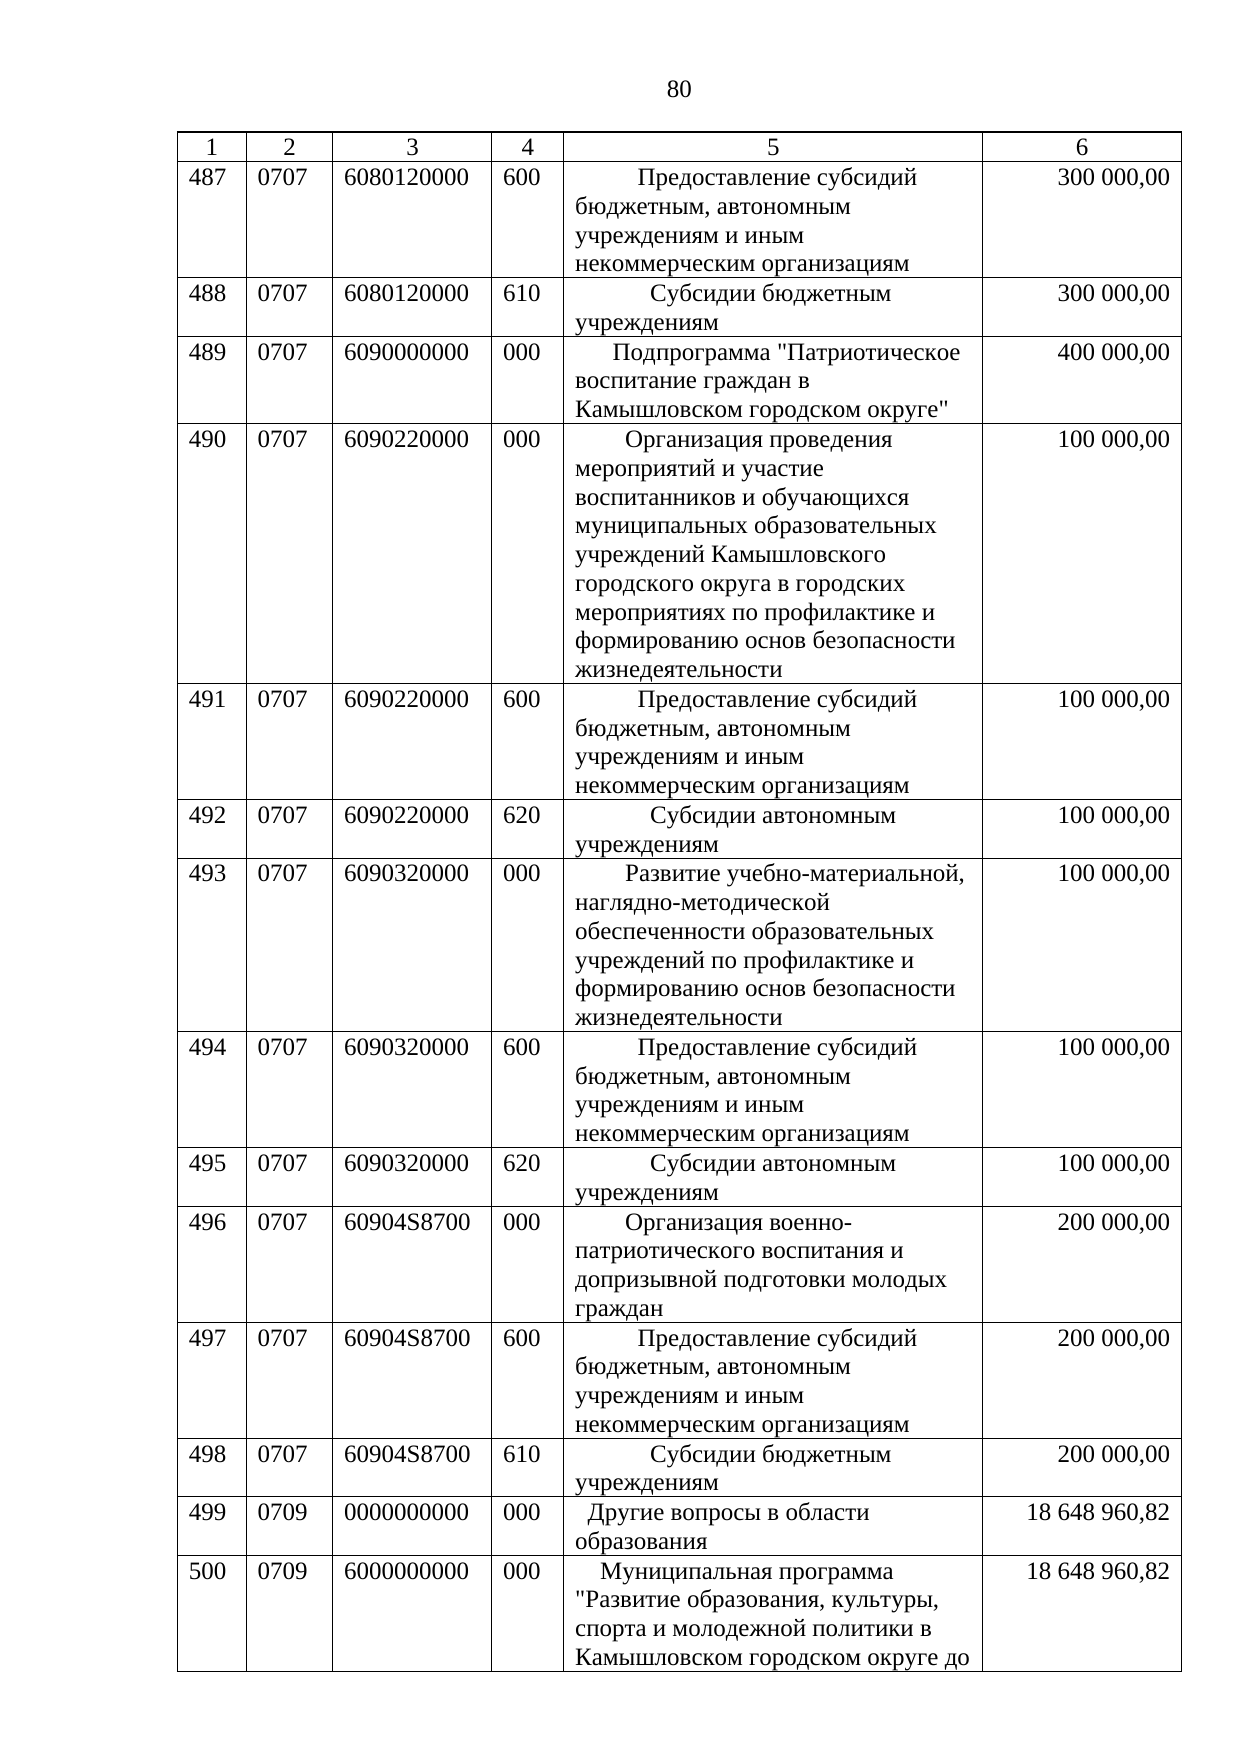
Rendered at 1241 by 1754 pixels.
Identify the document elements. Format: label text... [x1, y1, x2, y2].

table_cell 0707 [247, 278, 332, 336]
table_cell 6090320000 [333, 1032, 491, 1147]
table_cell 6090320000 [333, 859, 491, 1031]
table_cell 000 [492, 337, 563, 423]
table_cell 000 [492, 1556, 563, 1671]
table_cell 18 648 960,82 [983, 1497, 1181, 1555]
table_cell 100 000,00 [983, 800, 1181, 857]
table_cell 200 000,00 [983, 1439, 1181, 1496]
table_cell 487 [178, 162, 246, 277]
table_cell 60904S8700 [333, 1439, 491, 1496]
table_cell 493 [178, 859, 246, 1031]
table_cell 0707 [247, 1323, 332, 1438]
table_cell 100 000,00 [983, 1032, 1181, 1147]
table_cell 6090000000 [333, 337, 491, 423]
table_cell 0707 [247, 424, 332, 683]
table_cell 60904S8700 [333, 1207, 491, 1322]
table_cell 200 000,00 [983, 1207, 1181, 1322]
table_cell 6090220000 [333, 424, 491, 683]
table_header 3 [333, 133, 491, 161]
table_cell 100 000,00 [983, 424, 1181, 683]
table_cell 610 [492, 278, 563, 336]
table_cell 490 [178, 424, 246, 683]
table_cell 6080120000 [333, 278, 491, 336]
table_cell 488 [178, 278, 246, 336]
table_cell 0707 [247, 800, 332, 857]
table_cell 400 000,00 [983, 337, 1181, 423]
table_cell 000 [492, 1497, 563, 1555]
table_header 5 [564, 133, 982, 161]
table_cell 000 [492, 424, 563, 683]
table_cell Субсидии автономным учреждениям [564, 800, 982, 857]
table_cell 6080120000 [333, 162, 491, 277]
table_cell 0707 [247, 859, 332, 1031]
table_cell Субсидии бюджетным учреждениям [564, 278, 982, 336]
table_cell 492 [178, 800, 246, 857]
table_cell 610 [492, 1439, 563, 1496]
table_header 4 [492, 133, 563, 161]
table_header 2 [247, 133, 332, 161]
table_cell 6090320000 [333, 1148, 491, 1206]
table_cell Муниципальная программа "Развитие образования, культуры, спорта и молодежной политики в Камышловском городском округе до [564, 1556, 982, 1671]
table_cell Субсидии бюджетным учреждениям [564, 1439, 982, 1496]
table_cell 0707 [247, 1439, 332, 1496]
table_header 1 [178, 133, 246, 161]
table_cell 6000000000 [333, 1556, 491, 1671]
table_cell 100 000,00 [983, 684, 1181, 799]
table_cell Другие вопросы в области образования [564, 1497, 982, 1555]
table_cell 600 [492, 1323, 563, 1438]
table_cell 100 000,00 [983, 859, 1181, 1031]
table_cell 497 [178, 1323, 246, 1438]
table_cell Предоставление субсидий бюджетным, автономным учреждениям и иным некоммерческим организациям [564, 1323, 982, 1438]
table_cell 600 [492, 1032, 563, 1147]
table_cell Подпрограмма "Патриотическое воспитание граждан в Камышловском городском округе" [564, 337, 982, 423]
table_cell 300 000,00 [983, 278, 1181, 336]
table_cell 0707 [247, 162, 332, 277]
table_cell Предоставление субсидий бюджетным, автономным учреждениям и иным некоммерческим организациям [564, 684, 982, 799]
table_cell 18 648 960,82 [983, 1556, 1181, 1671]
table_cell 489 [178, 337, 246, 423]
table_cell 498 [178, 1439, 246, 1496]
table_cell 0707 [247, 1207, 332, 1322]
table_cell 500 [178, 1556, 246, 1671]
table_cell 496 [178, 1207, 246, 1322]
table_cell Развитие учебно-материальной, наглядно-методической обеспеченности образовательных учреждений по профилактике и формированию основ безопасности жизнедеятельности [564, 859, 982, 1031]
table_cell 0709 [247, 1556, 332, 1671]
table_cell 620 [492, 1148, 563, 1206]
table_cell 499 [178, 1497, 246, 1555]
table_cell Организация военно-патриотического воспитания и допризывной подготовки молодых граждан [564, 1207, 982, 1322]
table_cell 0707 [247, 1032, 332, 1147]
table_cell Предоставление субсидий бюджетным, автономным учреждениям и иным некоммерческим организациям [564, 1032, 982, 1147]
table_cell 0707 [247, 1148, 332, 1206]
table_cell 0707 [247, 684, 332, 799]
table_cell 0000000000 [333, 1497, 491, 1555]
table_cell 600 [492, 684, 563, 799]
table_cell 0709 [247, 1497, 332, 1555]
table_header 6 [983, 133, 1181, 161]
table_cell 300 000,00 [983, 162, 1181, 277]
table_cell 495 [178, 1148, 246, 1206]
table_cell 491 [178, 684, 246, 799]
table_cell 6090220000 [333, 684, 491, 799]
table_cell 6090220000 [333, 800, 491, 857]
table_cell Субсидии автономным учреждениям [564, 1148, 982, 1206]
table_cell Предоставление субсидий бюджетным, автономным учреждениям и иным некоммерческим организациям [564, 162, 982, 277]
table_cell 494 [178, 1032, 246, 1147]
table_cell 200 000,00 [983, 1323, 1181, 1438]
table_cell Организация проведения мероприятий и участие воспитанников и обучающихся муниципальных образовательных учреждений Камышловского городского округа в городских мероприятиях по профилактике и формированию основ безопасности жизнедеятельности [564, 424, 982, 683]
table_cell 60904S8700 [333, 1323, 491, 1438]
table_cell 620 [492, 800, 563, 857]
table_cell 000 [492, 859, 563, 1031]
table_cell 0707 [247, 337, 332, 423]
table_cell 100 000,00 [983, 1148, 1181, 1206]
table_cell 000 [492, 1207, 563, 1322]
table_cell 600 [492, 162, 563, 277]
